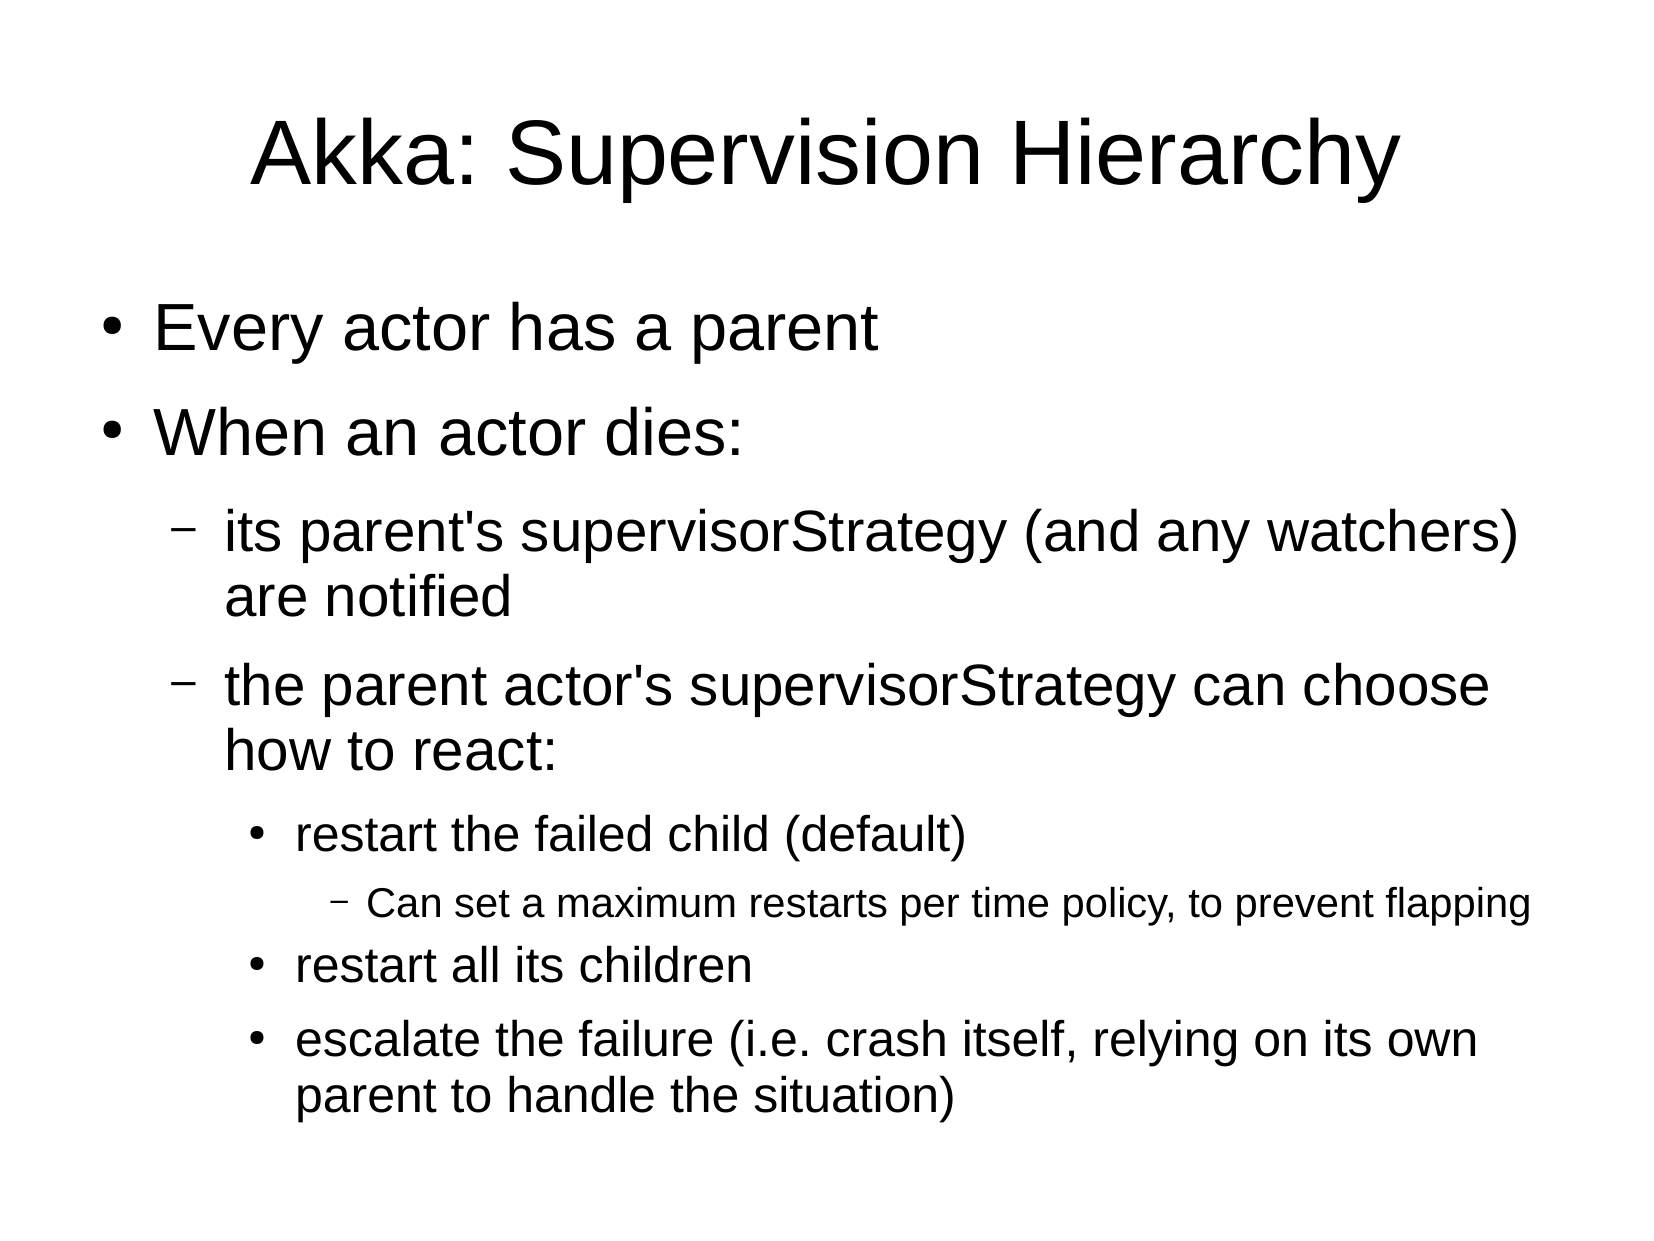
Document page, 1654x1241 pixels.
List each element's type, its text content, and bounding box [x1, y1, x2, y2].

list Every actor has a parent When an actor dies: its parent's supervisorStrategy (and any watchers) are notified the parent actor's supervisorStrategy can choose how to react: restart the failed child (default) Can set a maximum restarts per time policy, to prevent flapping restart all its children escalate the failure (i.e. crash itself, relying on its own parent to handle the situation) [82, 290, 1571, 1171]
title Akka: Supervision Hierarchy [82, 49, 1571, 257]
